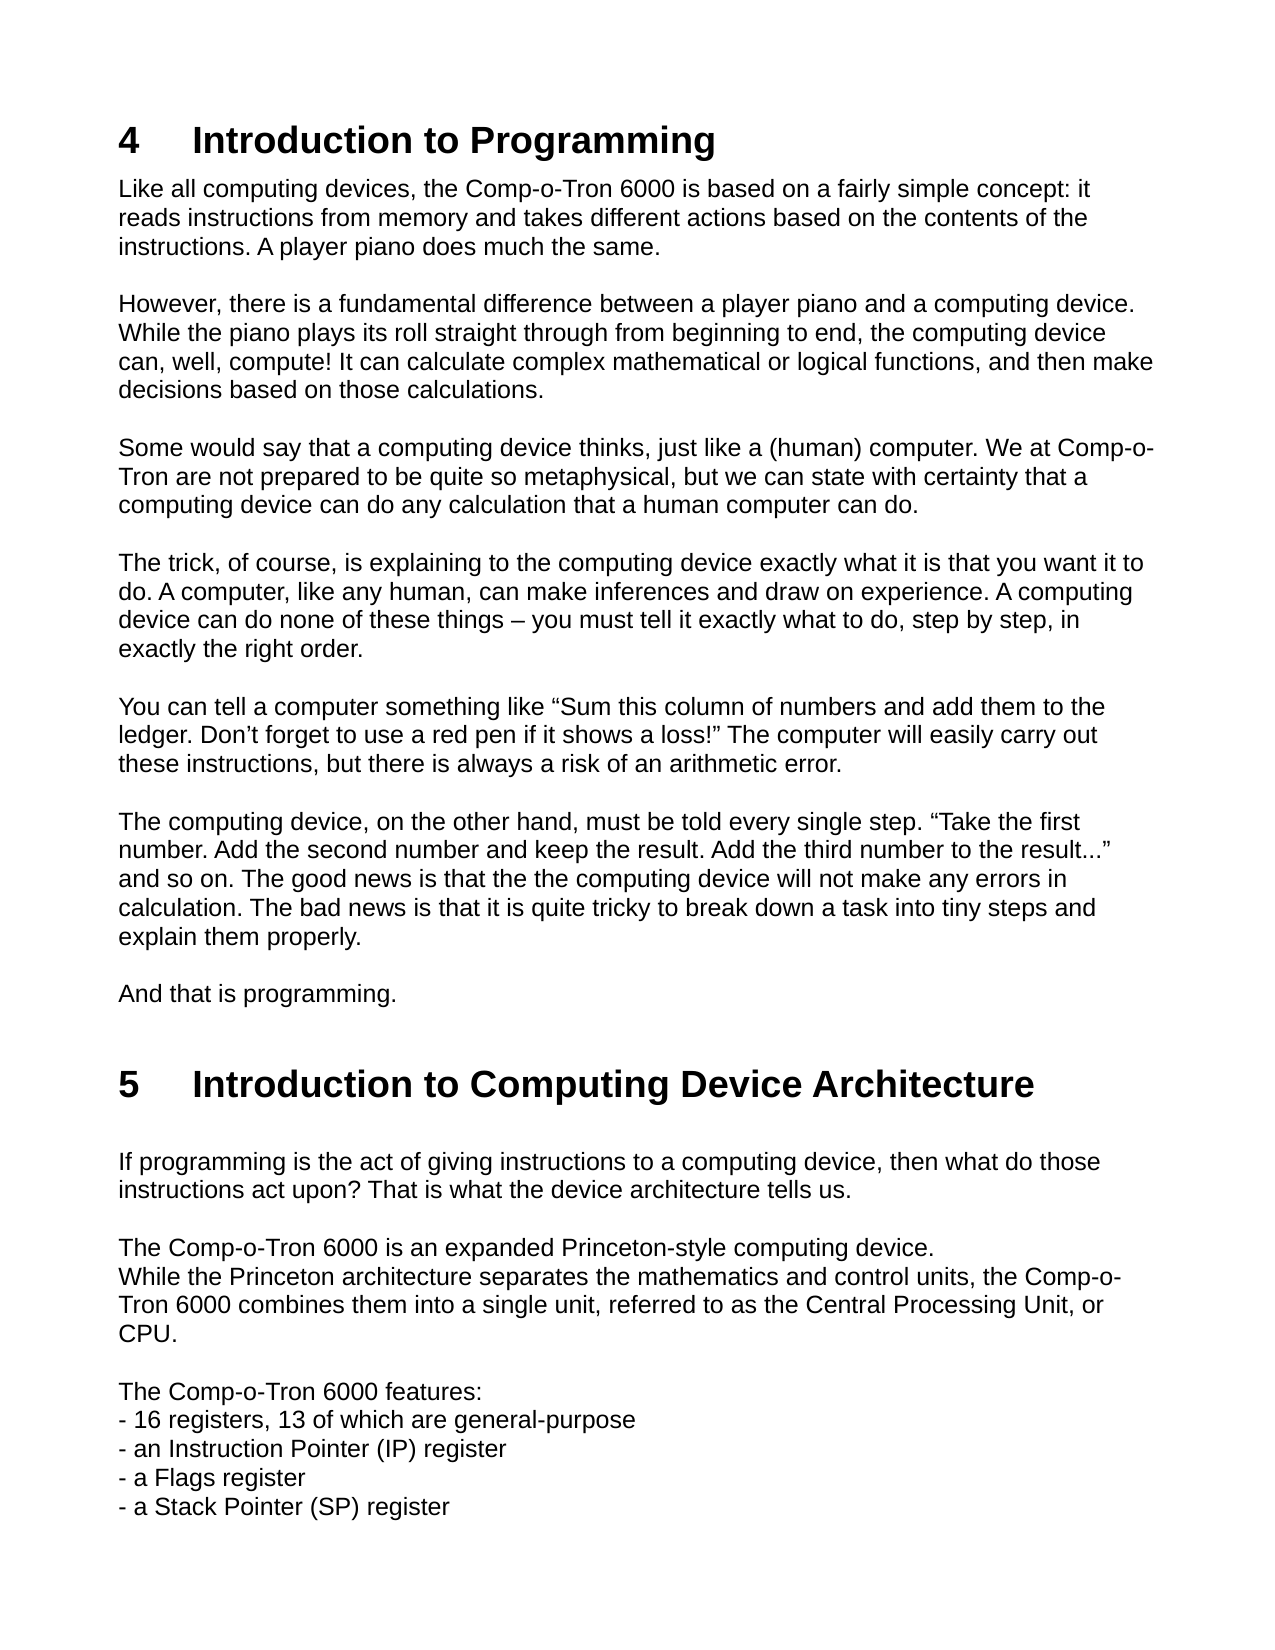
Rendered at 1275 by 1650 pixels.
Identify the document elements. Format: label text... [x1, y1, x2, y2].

text And that is programming. [118, 979, 1157, 1008]
subtitle Introduction to Computing Device Architecture [118, 1062, 1157, 1105]
subtitle Introduction to Programming [118, 118, 1157, 162]
text - an Instruction Pointer (IP) register [118, 1434, 1157, 1463]
text The Comp-o-Tron 6000 is an expanded Princeton-style computing device. [118, 1233, 1157, 1262]
text Like all computing devices, the Comp-o-Tron 6000 is based on a fairly simple concept: it reads instructions from memory and takes different actions based on the contents of the instructions. A player piano does much the same. [118, 174, 1157, 261]
text However, there is a fundamental difference between a player piano and a computing device. While the piano plays its roll straight through from beginning to end, the computing device can, well, compute! It can calculate complex mathematical or logical functions, and then make decisions based on those calculations. [118, 289, 1157, 404]
text Some would say that a computing device thinks, just like a (human) computer. We at Comp-o-Tron are not prepared to be quite so metaphysical, but we can state with certainty that a computing device can do any calculation that a human computer can do. [118, 433, 1157, 519]
text You can tell a computer something like “Sum this column of numbers and add them to the ledger. Don’t forget to use a red pen if it shows a loss!” The computer will easily carry out these instructions, but there is always a risk of an arithmetic error. [118, 692, 1157, 778]
text - a Stack Pointer (SP) register [118, 1492, 1157, 1520]
text The Comp-o-Tron 6000 features: [118, 1377, 1157, 1405]
text While the Princeton architecture separates the mathematics and control units, the Comp-o-Tron 6000 combines them into a single unit, referred to as the Central Processing Unit, or CPU. [118, 1262, 1157, 1348]
text - 16 registers, 13 of which are general-purpose [118, 1405, 1157, 1434]
text The trick, of course, is explaining to the computing device exactly what it is that you want it to do. A computer, like any human, can make inferences and draw on experience. A computing device can do none of these things – you must tell it exactly what to do, step by step, in exactly the right order. [118, 548, 1157, 663]
text - a Flags register [118, 1463, 1157, 1492]
text If programming is the act of giving instructions to a computing device, then what do those instructions act upon? That is what the device architecture tells us. [118, 1147, 1157, 1204]
text The computing device, on the other hand, must be told every single step. “Take the first number. Add the second number and keep the result. Add the third number to the result...” and so on. The good news is that the the computing device will not make any errors in calculation. The bad news is that it is quite tricky to break down a task into tiny steps and explain them properly. [118, 807, 1157, 951]
